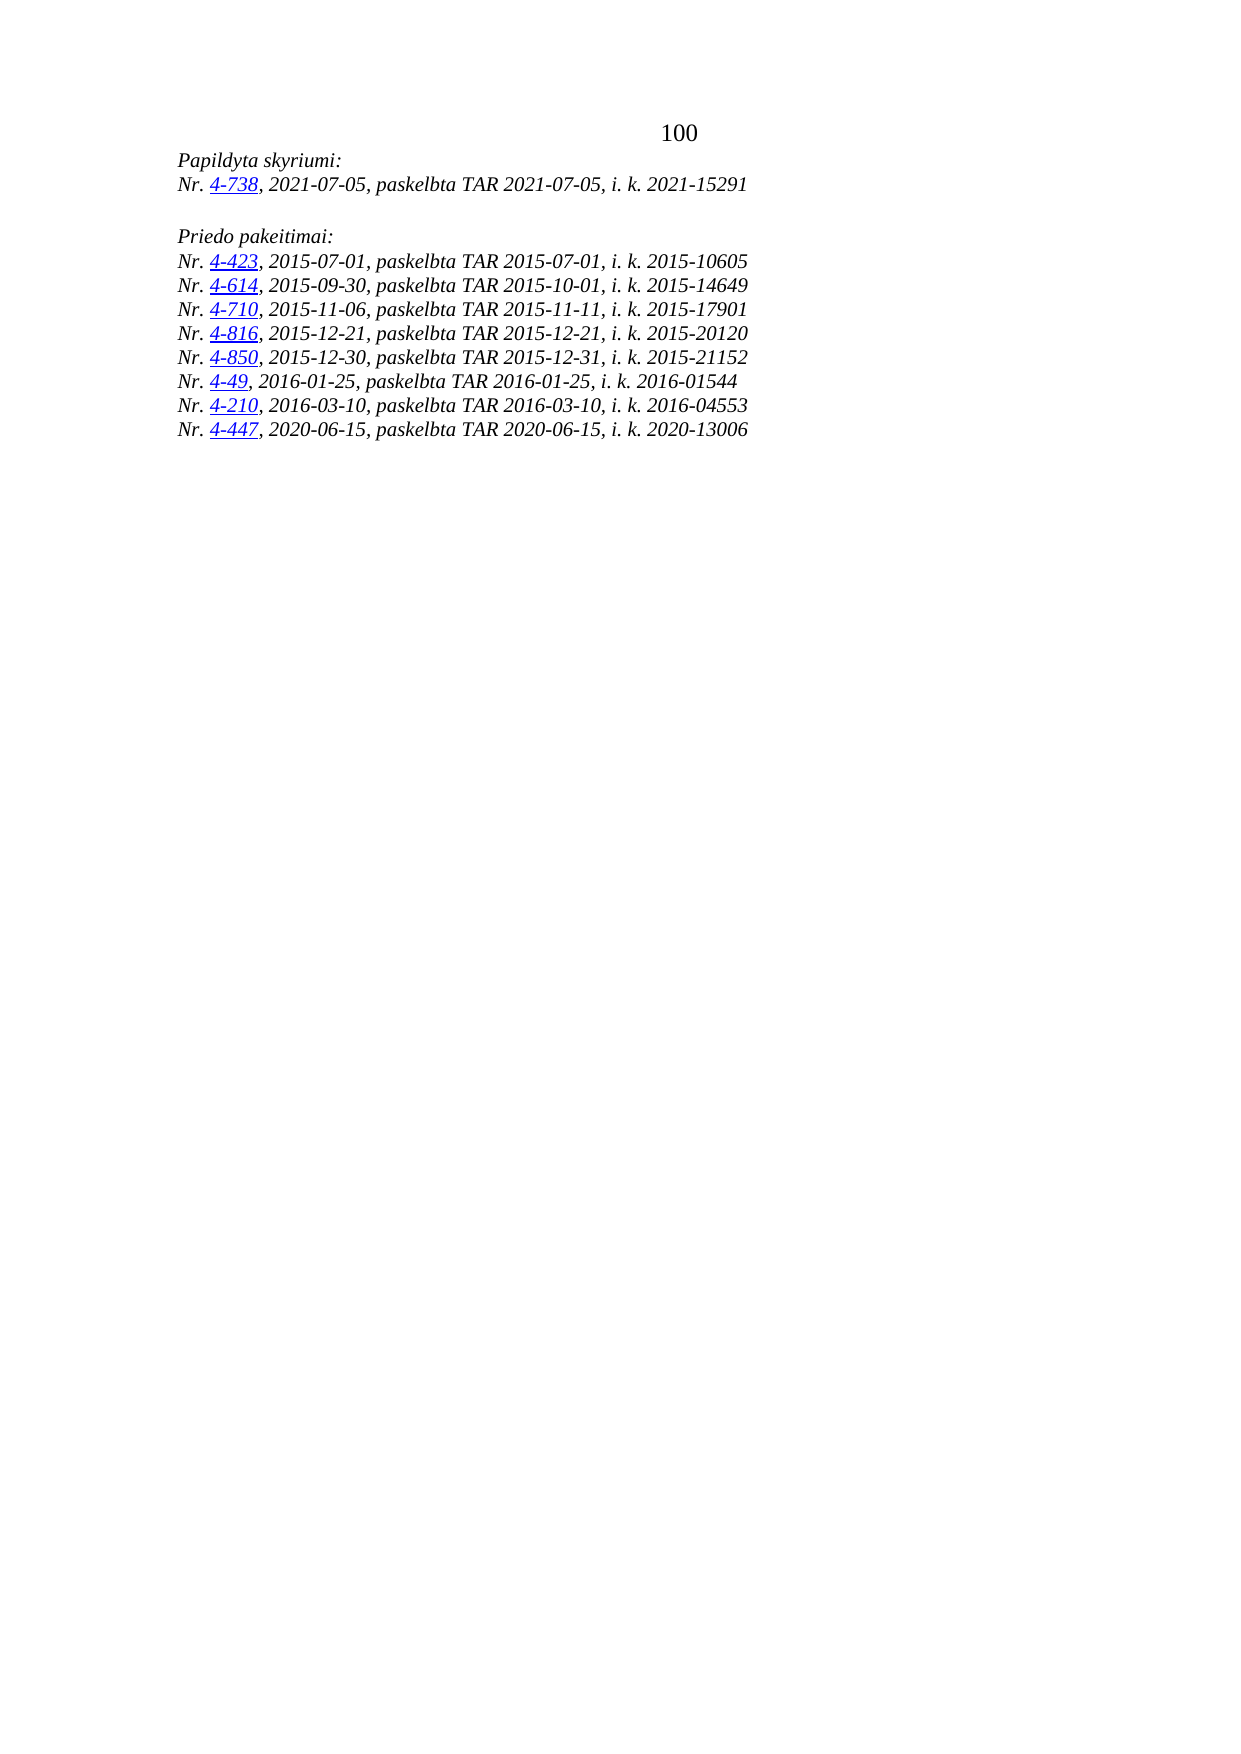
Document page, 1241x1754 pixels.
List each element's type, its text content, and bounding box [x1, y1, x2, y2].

text Priedo pakeitimai: [177, 224, 1181, 248]
text Nr. 4-49, 2016-01-25, paskelbta TAR 2016-01-25, i. k. 2016-01544 [177, 369, 1181, 393]
text Nr. 4-738, 2021-07-05, paskelbta TAR 2021-07-05, i. k. 2021-15291 [177, 172, 1181, 196]
text Nr. 4-850, 2015-12-30, paskelbta TAR 2015-12-31, i. k. 2015-21152 [177, 345, 1181, 369]
text Papildyta skyriumi: [177, 148, 1181, 172]
text Nr. 4-816, 2015-12-21, paskelbta TAR 2015-12-21, i. k. 2015-20120 [177, 321, 1181, 345]
text Nr. 4-210, 2016-03-10, paskelbta TAR 2016-03-10, i. k. 2016-04553 [177, 393, 1181, 417]
text Nr. 4-614, 2015-09-30, paskelbta TAR 2015-10-01, i. k. 2015-14649 [177, 273, 1181, 297]
text Nr. 4-710, 2015-11-06, paskelbta TAR 2015-11-11, i. k. 2015-17901 [177, 297, 1181, 321]
text Nr. 4-423, 2015-07-01, paskelbta TAR 2015-07-01, i. k. 2015-10605 [177, 248, 1181, 273]
text Nr. 4-447, 2020-06-15, paskelbta TAR 2020-06-15, i. k. 2020-13006 [177, 417, 1181, 441]
